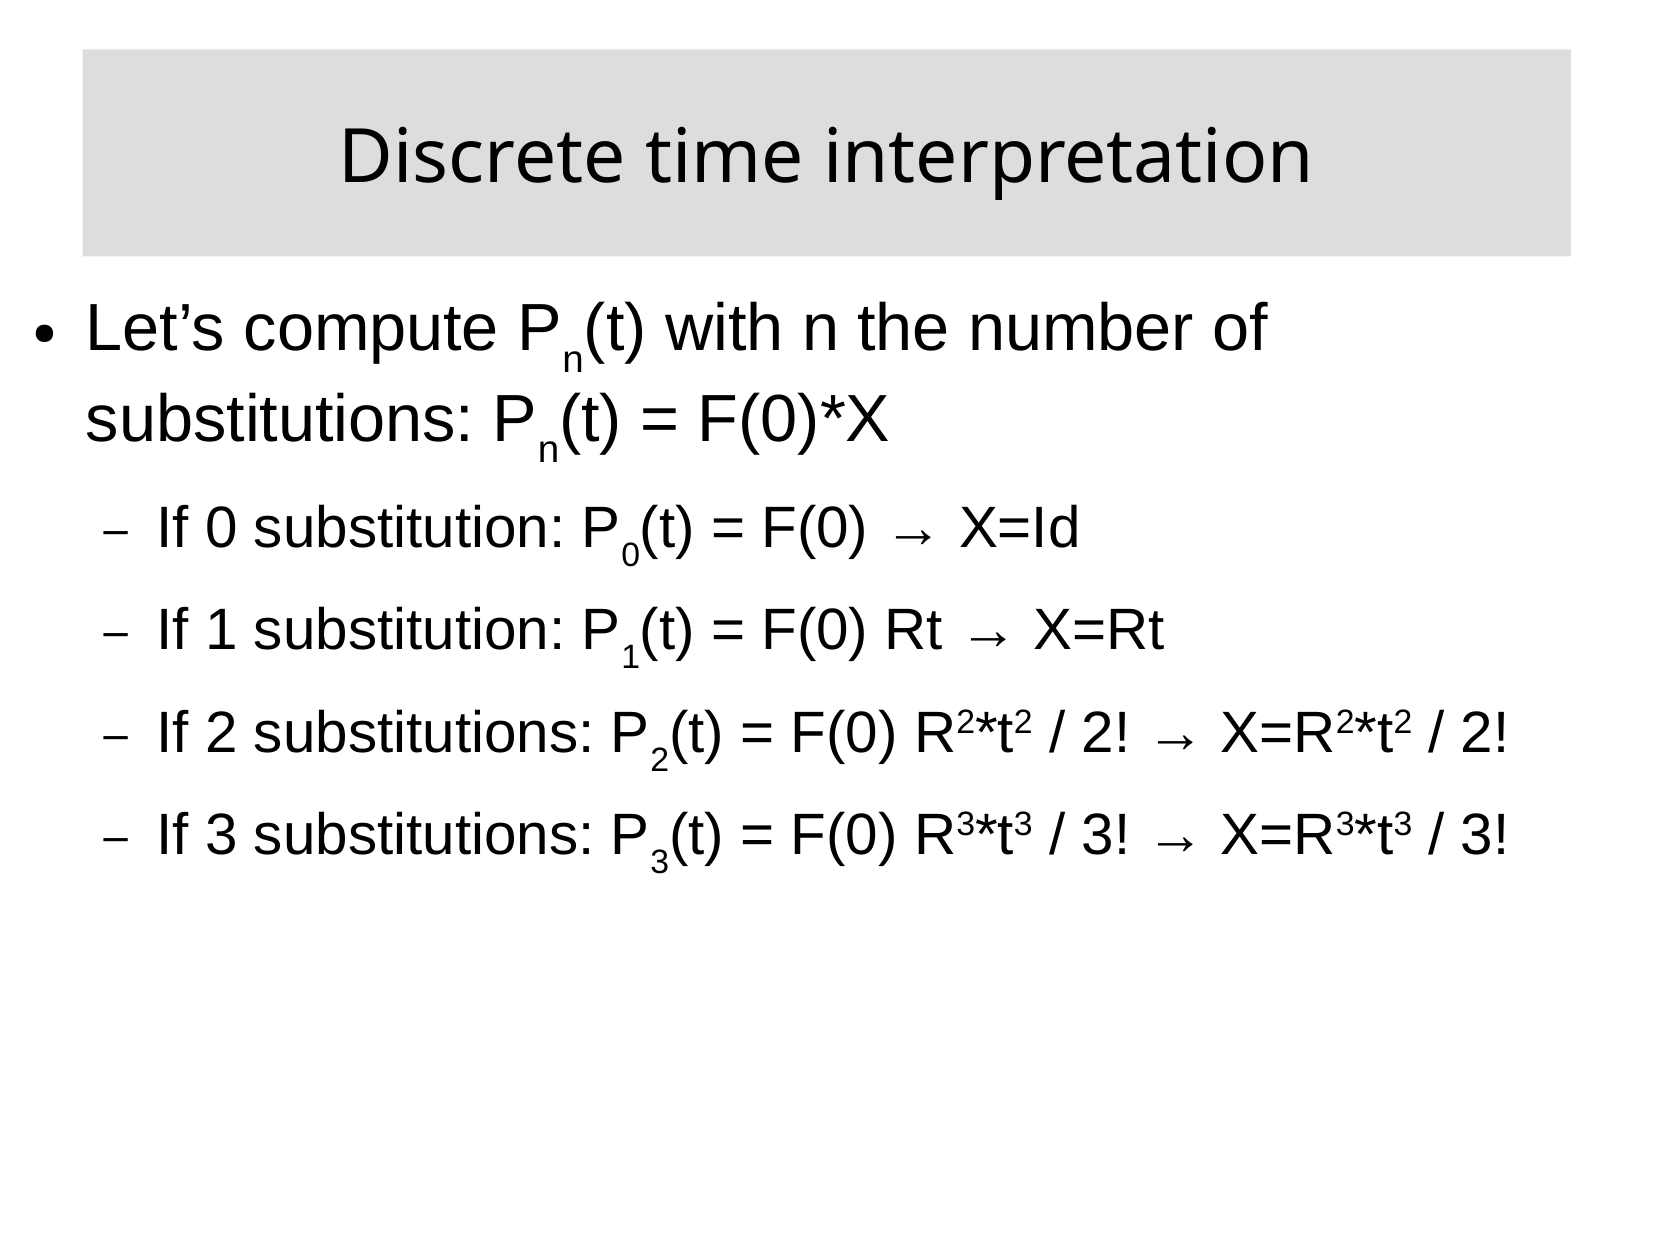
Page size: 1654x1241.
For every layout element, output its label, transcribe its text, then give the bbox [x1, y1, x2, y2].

list Let’s compute Pn(t) with n the number of substitutions: Pn(t) = F(0)*X If 0 substitution: P0(t) = F(0) → X=Id If 1 substitution: P1(t) = F(0) Rt → X=Rt If 2 substitutions: P2(t) = F(0) R2*t2 / 2! → X=R2*t2 / 2! If 3 substitutions: P3(t) = F(0) R3*t3 / 3! → X=R3*t3 / 3! [15, 290, 1591, 1096]
title Discrete time interpretation [82, 49, 1571, 257]
